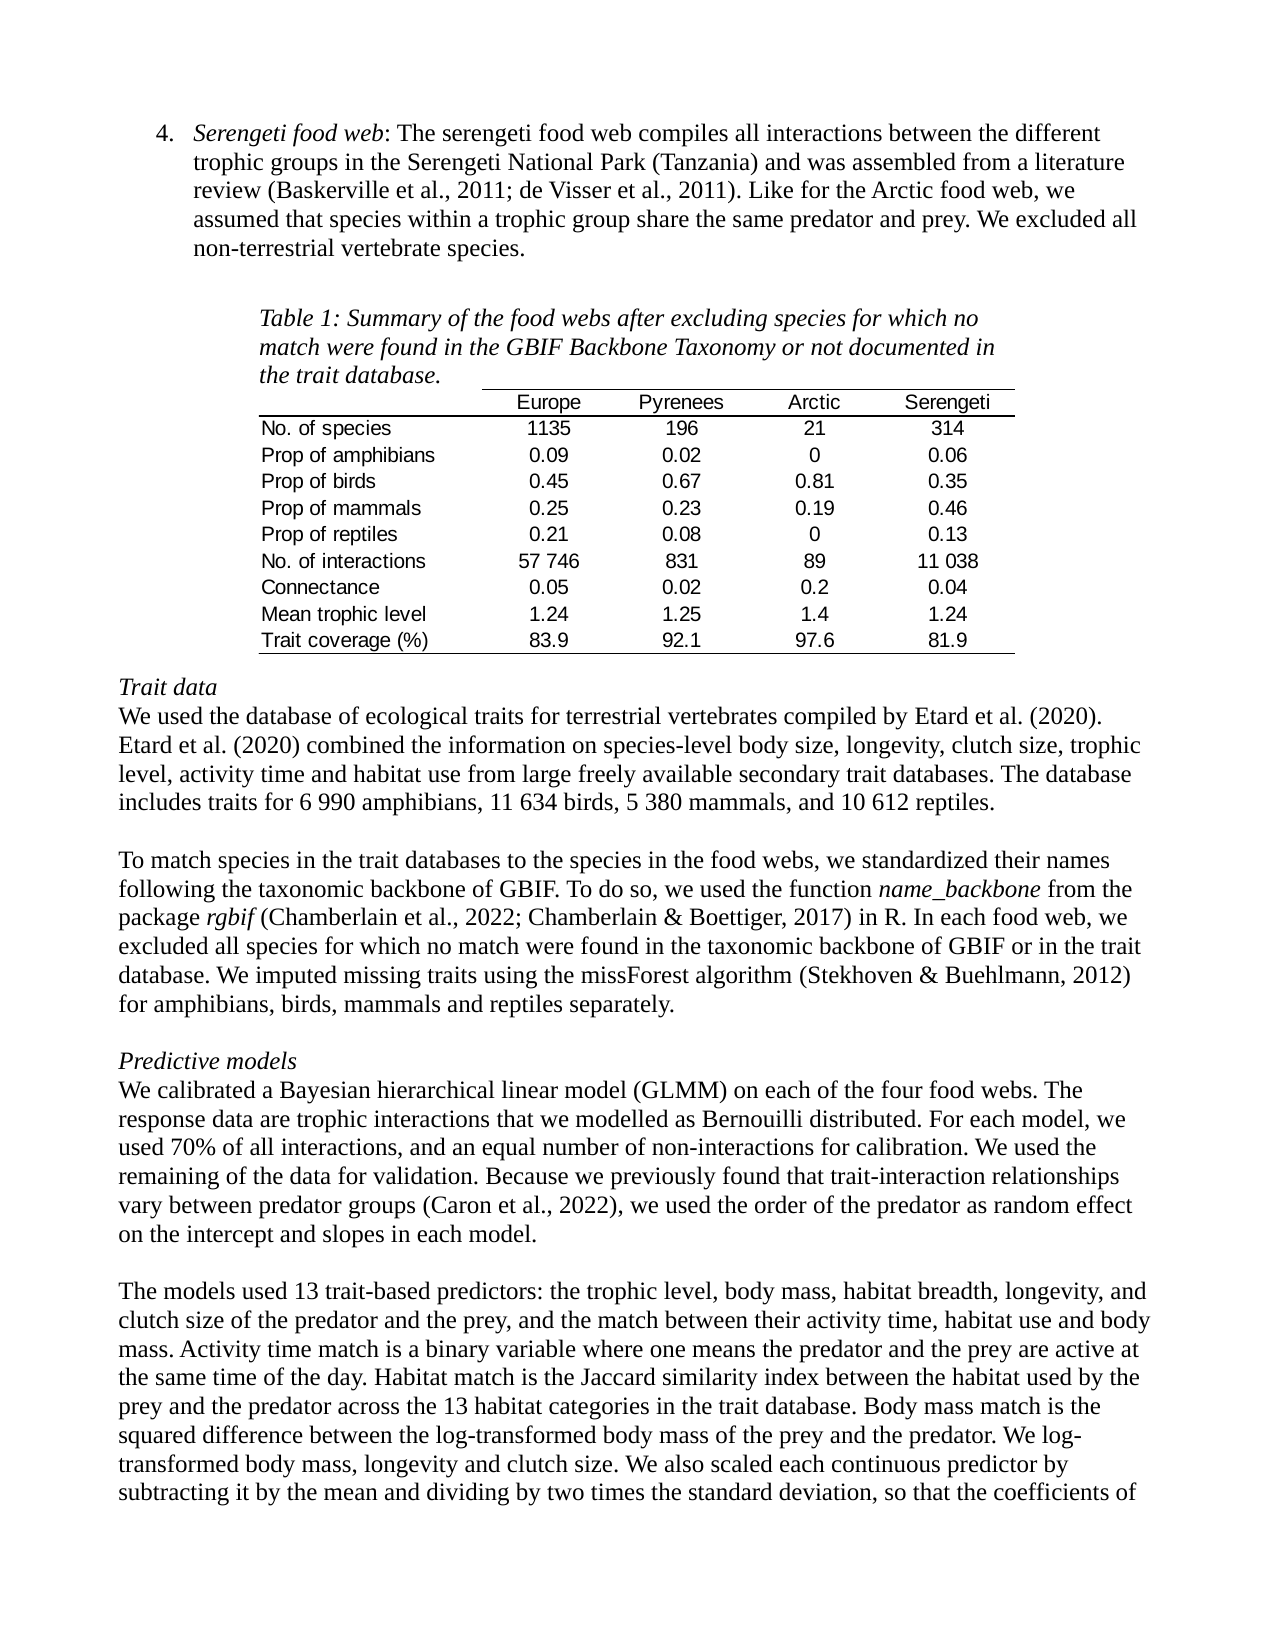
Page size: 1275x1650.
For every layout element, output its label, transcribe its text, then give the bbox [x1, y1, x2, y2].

text Predictive models [118, 1046, 1157, 1075]
text Table 1: Summary of the food webs after excluding species for which no match were found in the GBIF Backbone Taxonomy or not documented in the trait database. [259, 303, 1016, 389]
text To match species in the trait databases to the species in the food webs, we standardized their names following the taxonomic backbone of GBIF. To do so, we used the function name_backbone from the package rgbif (Chamberlain et al., 2022; Chamberlain & Boettiger, 2017) in R. In each food web, we excluded all species for which no match were found in the taxonomic backbone of GBIF or in the trait database. We imputed missing traits using the missForest algorithm (Stekhoven & Buehlmann, 2012) for amphibians, birds, mammals and reptiles separately. [118, 845, 1157, 1017]
list Serengeti food web: The serengeti food web compiles all interactions between the different trophic groups in the Serengeti National Park (Tanzania) and was assembled from a literature review (Baskerville et al., 2011; de Visser et al., 2011). Like for the Arctic food web, we assumed that species within a trophic group share the same predator and prey. We excluded all non-terrestrial vertebrate species. [156, 118, 1157, 262]
text The models used 13 trait-based predictors: the trophic level, body mass, habitat breadth, longevity, and clutch size of the predator and the prey, and the match between their activity time, habitat use and body mass. Activity time match is a binary variable where one means the predator and the prey are active at the same time of the day. Habitat match is the Jaccard similarity index between the habitat used by the prey and the predator across the 13 habitat categories in the trait database. Body mass match is the squared difference between the log-transformed body mass of the prey and the predator. We log-transformed body mass, longevity and clutch size. We also scaled each continuous predictor by subtracting it by the mean and dividing by two times the standard deviation, so that the coefficients of [118, 1276, 1157, 1506]
text Trait data [118, 672, 1157, 701]
text We used the database of ecological traits for terrestrial vertebrates compiled by Etard et al. (2020). Etard et al. (2020) combined the information on species-level body size, longevity, clutch size, trophic level, activity time and habitat use from large freely available secondary trait databases. The database includes traits for 6 990 amphibians, 11 634 birds, 5 380 mammals, and 10 612 reptiles. [118, 701, 1157, 816]
text We calibrated a Bayesian hierarchical linear model (GLMM) on each of the four food webs. The response data are trophic interactions that we modelled as Bernouilli distributed. For each model, we used 70% of all interactions, and an equal number of non-interactions for calibration. We used the remaining of the data for validation. Because we previously found that trait-interaction relationships vary between predator groups (Caron et al., 2022), we used the order of the predator as random effect on the intercept and slopes in each model. [118, 1075, 1157, 1247]
